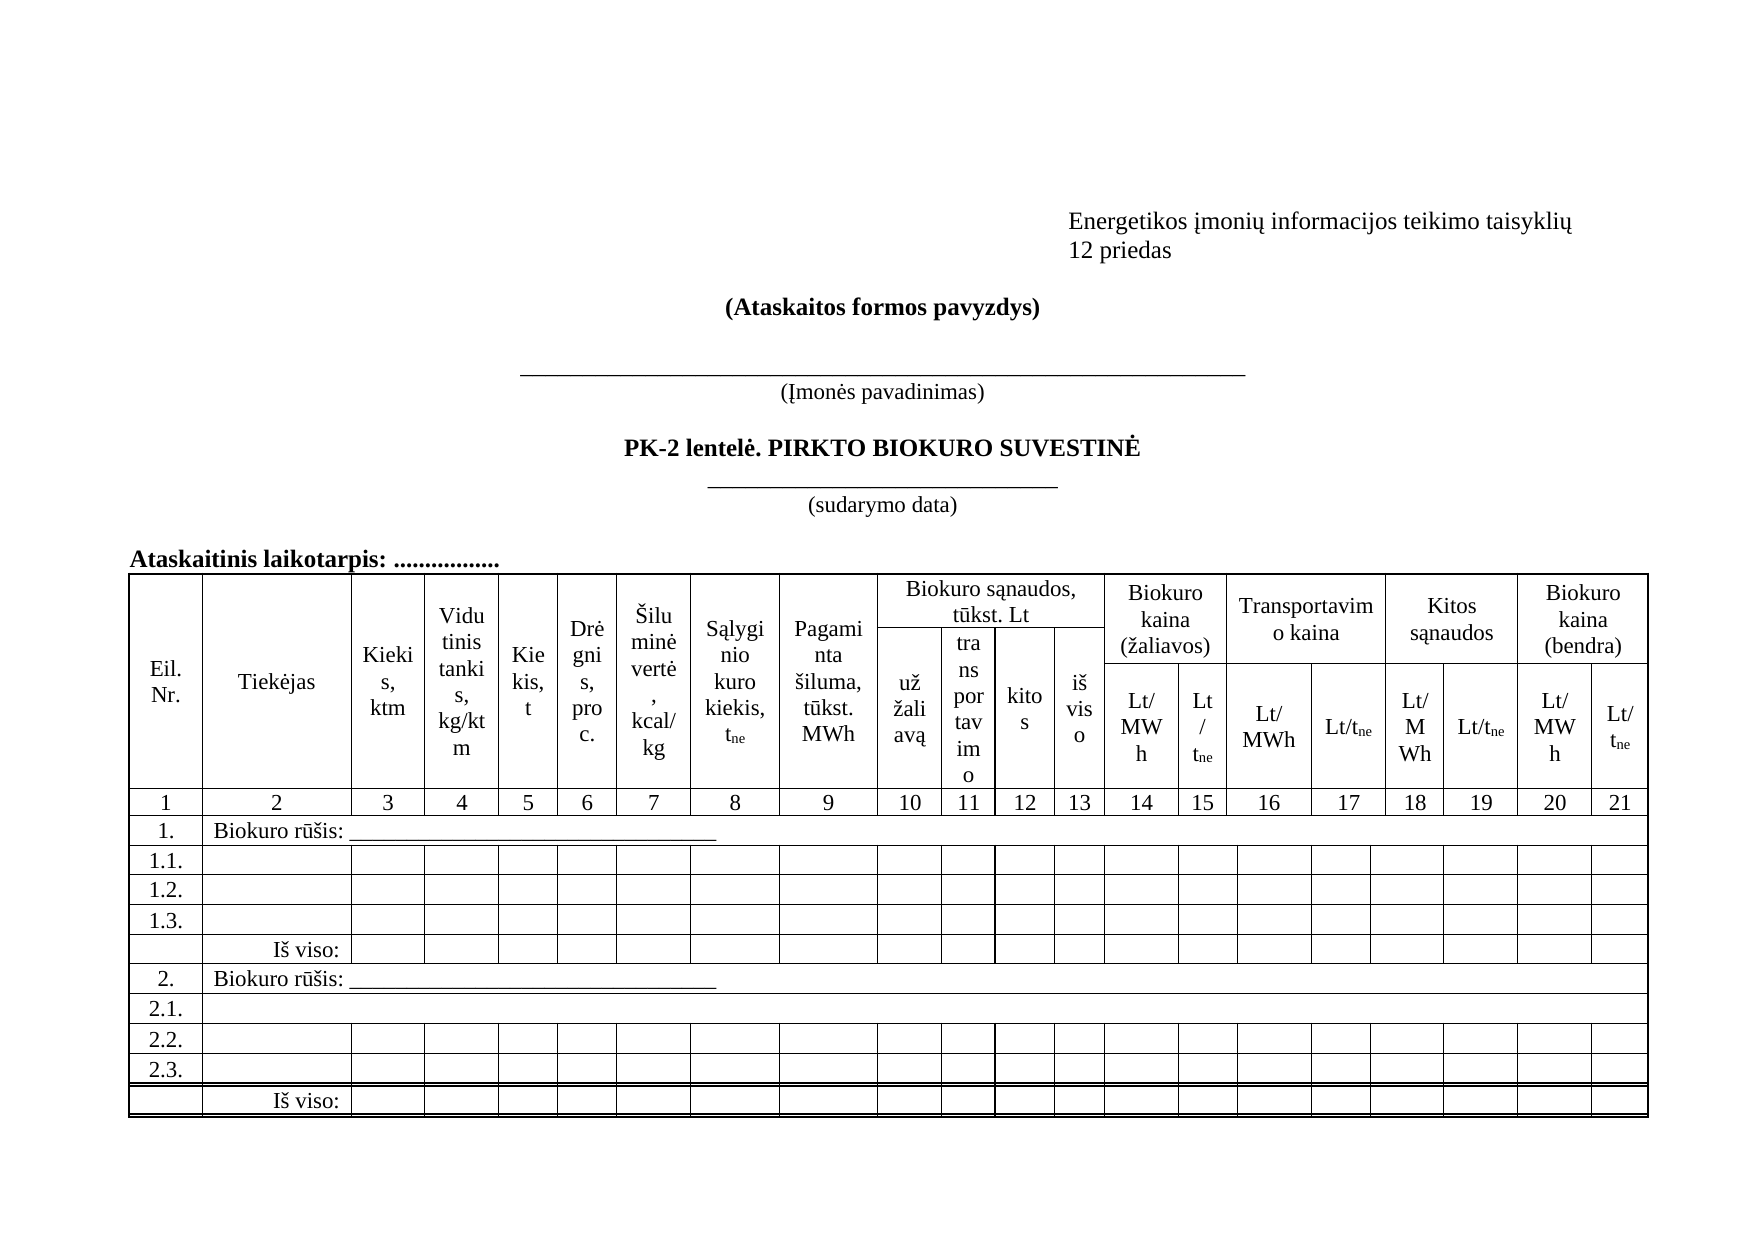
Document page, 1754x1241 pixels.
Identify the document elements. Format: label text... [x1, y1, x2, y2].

table_cell [878, 905, 941, 934]
table_cell Lt/tne [1592, 664, 1647, 787]
table_cell [1179, 1054, 1237, 1082]
table_cell [1592, 905, 1647, 934]
table_cell [1444, 935, 1517, 963]
table_cell 16 [1227, 789, 1311, 815]
table_cell [499, 875, 557, 904]
table_header Kiekis, t [499, 575, 557, 787]
table_cell [352, 1054, 424, 1082]
table_cell 2. [130, 964, 202, 993]
table_cell [1444, 994, 1518, 1023]
table_cell [425, 994, 498, 1023]
text PK-2 lentelė. PIRKTO BIOKURO SUVESTINĖ [129, 433, 1636, 462]
table_cell [203, 875, 351, 904]
table_cell [780, 846, 877, 874]
table_cell Iš viso: [203, 1087, 351, 1113]
table_cell [425, 846, 498, 874]
table_cell [996, 935, 1054, 963]
table_cell [130, 1087, 202, 1113]
table_cell [1238, 905, 1311, 934]
table_cell [1105, 905, 1178, 934]
table_cell [1518, 994, 1592, 1023]
table_cell [996, 1054, 1054, 1082]
table_cell [1179, 905, 1237, 934]
table_cell [203, 994, 351, 1023]
table_cell Lt/MWh [1386, 664, 1443, 787]
table_cell [352, 935, 424, 963]
table_cell [1055, 875, 1104, 904]
table_cell [203, 1054, 351, 1082]
table_cell [425, 935, 498, 963]
table_cell [499, 905, 557, 934]
table_cell 1.1. [130, 846, 202, 874]
table_cell [1592, 1024, 1647, 1052]
table_cell Lt/tne [1444, 664, 1517, 787]
table_cell [499, 994, 558, 1023]
table_cell [1592, 846, 1647, 874]
table_cell [1312, 875, 1370, 904]
table_cell [1105, 935, 1178, 963]
table_cell [425, 1054, 498, 1082]
table_cell [1312, 1087, 1370, 1113]
table_cell [1179, 935, 1237, 963]
table_cell [425, 905, 498, 934]
table_cell [617, 875, 690, 904]
table_cell [1238, 875, 1311, 904]
table_cell [691, 994, 779, 1023]
table_cell [1444, 905, 1517, 934]
table_cell [617, 1054, 690, 1082]
table_cell [617, 846, 690, 874]
text 12 priedas [1068, 235, 1636, 263]
table_cell [499, 1054, 557, 1082]
table_cell [558, 875, 616, 904]
table_cell [617, 1024, 690, 1052]
table_header Eil. Nr. [130, 575, 202, 787]
table_cell [1518, 1024, 1591, 1052]
table_cell [1371, 846, 1443, 874]
table_cell [1444, 1054, 1517, 1082]
table_cell 2.3. [130, 1054, 202, 1082]
table_cell [130, 935, 202, 963]
text (Ataskaitos formos pavyzdys) [129, 292, 1636, 321]
table_cell [1238, 1054, 1311, 1082]
table_cell [1238, 846, 1311, 874]
table_cell [352, 875, 424, 904]
table_cell [352, 905, 424, 934]
text __________________________________________________________ [129, 350, 1636, 378]
table_cell Iš viso: [203, 935, 351, 963]
table_cell [1178, 994, 1237, 1023]
table_cell [878, 935, 941, 963]
table_cell [1592, 935, 1647, 963]
table_cell [617, 994, 691, 1023]
table_cell [1105, 1024, 1178, 1052]
table_cell [1371, 1024, 1443, 1052]
table_cell [780, 935, 877, 963]
table_cell [1055, 1024, 1104, 1052]
table_cell 19 [1444, 789, 1517, 815]
table_cell Lt/MWh [1105, 664, 1178, 787]
table_cell [351, 994, 425, 1023]
table_cell už žaliavą [878, 628, 941, 787]
table_header Kiekis, ktm [352, 575, 424, 787]
table_cell [1179, 1087, 1237, 1113]
table_cell 1 [130, 789, 202, 815]
table_cell [1179, 875, 1237, 904]
table_cell [1312, 1024, 1370, 1052]
table_cell [1518, 875, 1591, 904]
table_cell [1371, 1087, 1443, 1113]
table_cell Lt/MWh [1227, 664, 1311, 787]
table_cell [1104, 994, 1178, 1023]
table_cell 9 [780, 789, 877, 815]
table_cell [558, 994, 617, 1023]
text Ataskaitinis laikotarpis: ................. [129, 544, 1636, 572]
table_cell [558, 1054, 616, 1082]
table_cell [780, 1024, 877, 1052]
table_cell [878, 994, 942, 1023]
table_cell [942, 1087, 994, 1113]
table_cell [558, 935, 616, 963]
table_cell [1105, 1054, 1178, 1082]
text (sudarymo data) [129, 491, 1636, 517]
table_cell [1371, 905, 1443, 934]
table_cell [1444, 846, 1517, 874]
table_cell [942, 846, 994, 874]
table_cell [1238, 1024, 1311, 1052]
table_cell transportavimo [942, 628, 994, 787]
table_cell 18 [1386, 789, 1443, 815]
table_cell 2.1. [130, 994, 202, 1023]
table_cell 11 [942, 789, 994, 815]
table_cell [942, 1024, 994, 1052]
table_cell 5 [499, 789, 557, 815]
table_header Biokuro kaina (žaliavos) [1105, 575, 1226, 663]
table_cell [1371, 875, 1443, 904]
table_cell [942, 875, 994, 904]
table_cell [425, 875, 498, 904]
table_cell [942, 935, 994, 963]
table_cell [558, 1024, 616, 1052]
table_header Pagaminta šiluma, tūkst. MWh [780, 575, 877, 787]
table_header Drėgnis, proc. [558, 575, 616, 787]
table_cell [996, 905, 1054, 934]
table_cell [352, 1087, 424, 1113]
table_cell [942, 1054, 994, 1082]
table_cell [1179, 1024, 1237, 1052]
table_cell [691, 1054, 779, 1082]
table_cell [1312, 1054, 1370, 1082]
table_cell [1518, 1087, 1591, 1113]
table_cell [558, 846, 616, 874]
table_cell 8 [691, 789, 779, 815]
table_cell [1371, 1054, 1443, 1082]
table_cell [1237, 994, 1311, 1023]
table_cell [691, 1024, 779, 1052]
table_cell [1311, 994, 1370, 1023]
table_cell [878, 1024, 941, 1052]
table_cell 2 [203, 789, 351, 815]
table_cell [996, 846, 1054, 874]
table_cell [558, 905, 616, 934]
table_cell [499, 1024, 557, 1052]
table_cell 10 [878, 789, 941, 815]
table_cell Biokuro rūšis: ________________________________ [203, 816, 1647, 844]
text ____________________________ [129, 462, 1636, 491]
table_cell [878, 846, 941, 874]
table_cell [617, 905, 690, 934]
table_cell [425, 1024, 498, 1052]
table_cell [1518, 905, 1591, 934]
table_cell Biokuro rūšis: ________________________________ [203, 964, 1647, 993]
table_cell [352, 1024, 424, 1052]
table_cell [1105, 846, 1178, 874]
table_cell [203, 1024, 351, 1052]
text Energetikos įmonių informacijos teikimo taisyklių [1068, 206, 1636, 235]
table_cell [1055, 935, 1104, 963]
table_cell [1312, 846, 1370, 874]
table_cell [1592, 875, 1647, 904]
table_cell [996, 875, 1054, 904]
table_cell [1444, 1024, 1517, 1052]
table_cell [1518, 1054, 1591, 1082]
table_cell 15 [1179, 789, 1226, 815]
table_header Biokuro kaina (bendra) [1518, 575, 1647, 663]
table_cell [691, 905, 779, 934]
table_cell 20 [1518, 789, 1591, 815]
table_cell [1312, 935, 1370, 963]
table_cell 21 [1592, 789, 1647, 815]
table_cell [1105, 875, 1178, 904]
table_cell 7 [617, 789, 690, 815]
table_cell 1.2. [130, 875, 202, 904]
table_cell [691, 846, 779, 874]
table_cell [691, 875, 779, 904]
table_cell [1370, 994, 1444, 1023]
table_cell [1055, 1054, 1104, 1082]
table_cell 3 [352, 789, 424, 815]
table_header Kitos sąnaudos [1386, 575, 1517, 663]
table_cell [878, 1054, 941, 1082]
table_cell 6 [558, 789, 616, 815]
table_header Šiluminė vertė, kcal/kg [617, 575, 690, 787]
table_cell [780, 1087, 877, 1113]
table_cell 1. [130, 816, 202, 844]
table_cell [1592, 1054, 1647, 1082]
table_cell [1444, 875, 1517, 904]
table_header Sąlyginio kuro kiekis, tne [691, 575, 779, 787]
table_cell 2.2. [130, 1024, 202, 1052]
table_cell [352, 846, 424, 874]
table_cell [1179, 846, 1237, 874]
table_cell [996, 1087, 1054, 1113]
table_cell 12 [996, 789, 1054, 815]
text (Įmonės pavadinimas) [129, 378, 1636, 405]
table_cell [780, 1054, 877, 1082]
table_cell Lt/MWh [1518, 664, 1591, 787]
table_cell Lt/tne [1179, 664, 1226, 787]
table_cell [558, 1087, 616, 1113]
table_cell [617, 1087, 690, 1113]
table_cell [1592, 994, 1647, 1023]
table_cell Lt/tne [1312, 664, 1385, 787]
table_cell [1444, 1087, 1517, 1113]
table_cell [499, 846, 557, 874]
table_cell [1055, 905, 1104, 934]
table_cell [780, 905, 877, 934]
table_cell iš viso [1055, 628, 1104, 787]
table_header Biokuro sąnaudos, tūkst. Lt [878, 575, 1104, 627]
table_cell [1054, 994, 1104, 1023]
table_cell [1055, 846, 1104, 874]
table_cell [878, 875, 941, 904]
table_cell [1312, 905, 1370, 934]
table_cell kitos [996, 628, 1054, 787]
table_header Transportavimo kaina [1227, 575, 1385, 663]
table_cell [942, 905, 994, 934]
table_header Tiekėjas [203, 575, 351, 787]
table_cell 1.3. [130, 905, 202, 934]
table_cell 17 [1312, 789, 1385, 815]
table_cell [1518, 846, 1591, 874]
table_cell [691, 1087, 779, 1113]
table_cell [1238, 935, 1311, 963]
table_cell [691, 935, 779, 963]
table_cell [425, 1087, 498, 1113]
table_cell [942, 994, 995, 1023]
table_cell [1105, 1087, 1178, 1113]
table_cell 14 [1105, 789, 1178, 815]
table_cell [1518, 935, 1591, 963]
table_cell [1371, 935, 1443, 963]
table_cell [779, 994, 877, 1023]
table_cell [203, 905, 351, 934]
table_cell [780, 875, 877, 904]
table_cell 13 [1055, 789, 1104, 815]
table_cell [878, 1087, 941, 1113]
table_cell [995, 994, 1054, 1023]
table_cell 4 [425, 789, 498, 815]
table_cell [203, 846, 351, 874]
table_cell [499, 1087, 557, 1113]
table_cell [617, 935, 690, 963]
table_cell [499, 935, 557, 963]
table_cell [1238, 1087, 1311, 1113]
table_header Vidutinis tankis, kg/ktm [425, 575, 498, 787]
table_cell [996, 1024, 1054, 1052]
table_cell [1055, 1087, 1104, 1113]
table_cell [1592, 1087, 1647, 1113]
